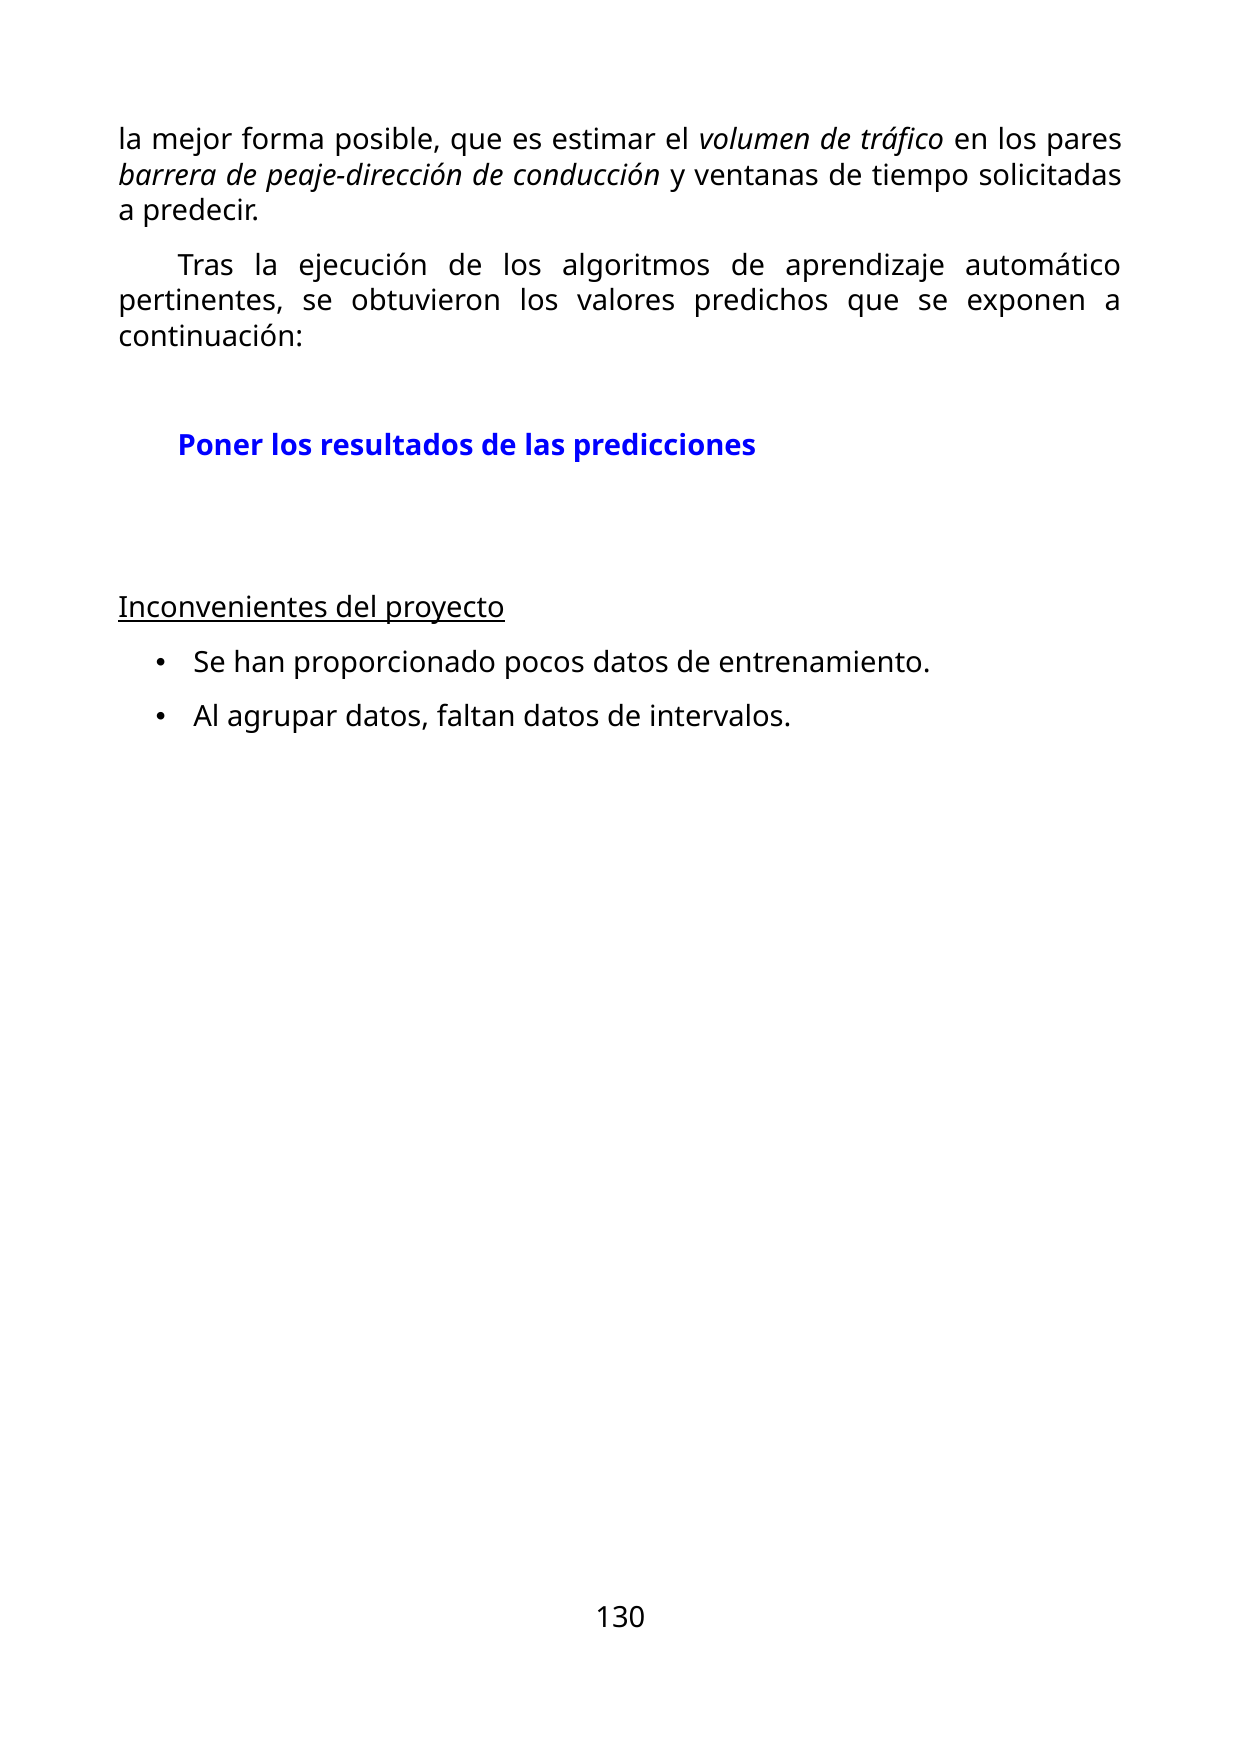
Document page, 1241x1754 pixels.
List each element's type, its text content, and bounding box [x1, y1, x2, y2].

text la mejor forma posible, que es estimar el volumen de tráfico en los pares barrera de peaje-dirección de conducción y ventanas de tiempo solicitadas a predecir. [118, 118, 1122, 229]
list Al agrupar datos, faltan datos de intervalos. [156, 695, 1122, 735]
list Se han proporcionado pocos datos de entrenamiento. [156, 641, 1122, 681]
text Poner los resultados de las predicciones [118, 424, 1122, 463]
text Tras la ejecución de los algoritmos de aprendizaje automático pertinentes, se obtuvieron los valores predichos que se exponen a continuación: [118, 244, 1122, 355]
text Inconvenientes del proyecto [118, 587, 1122, 626]
